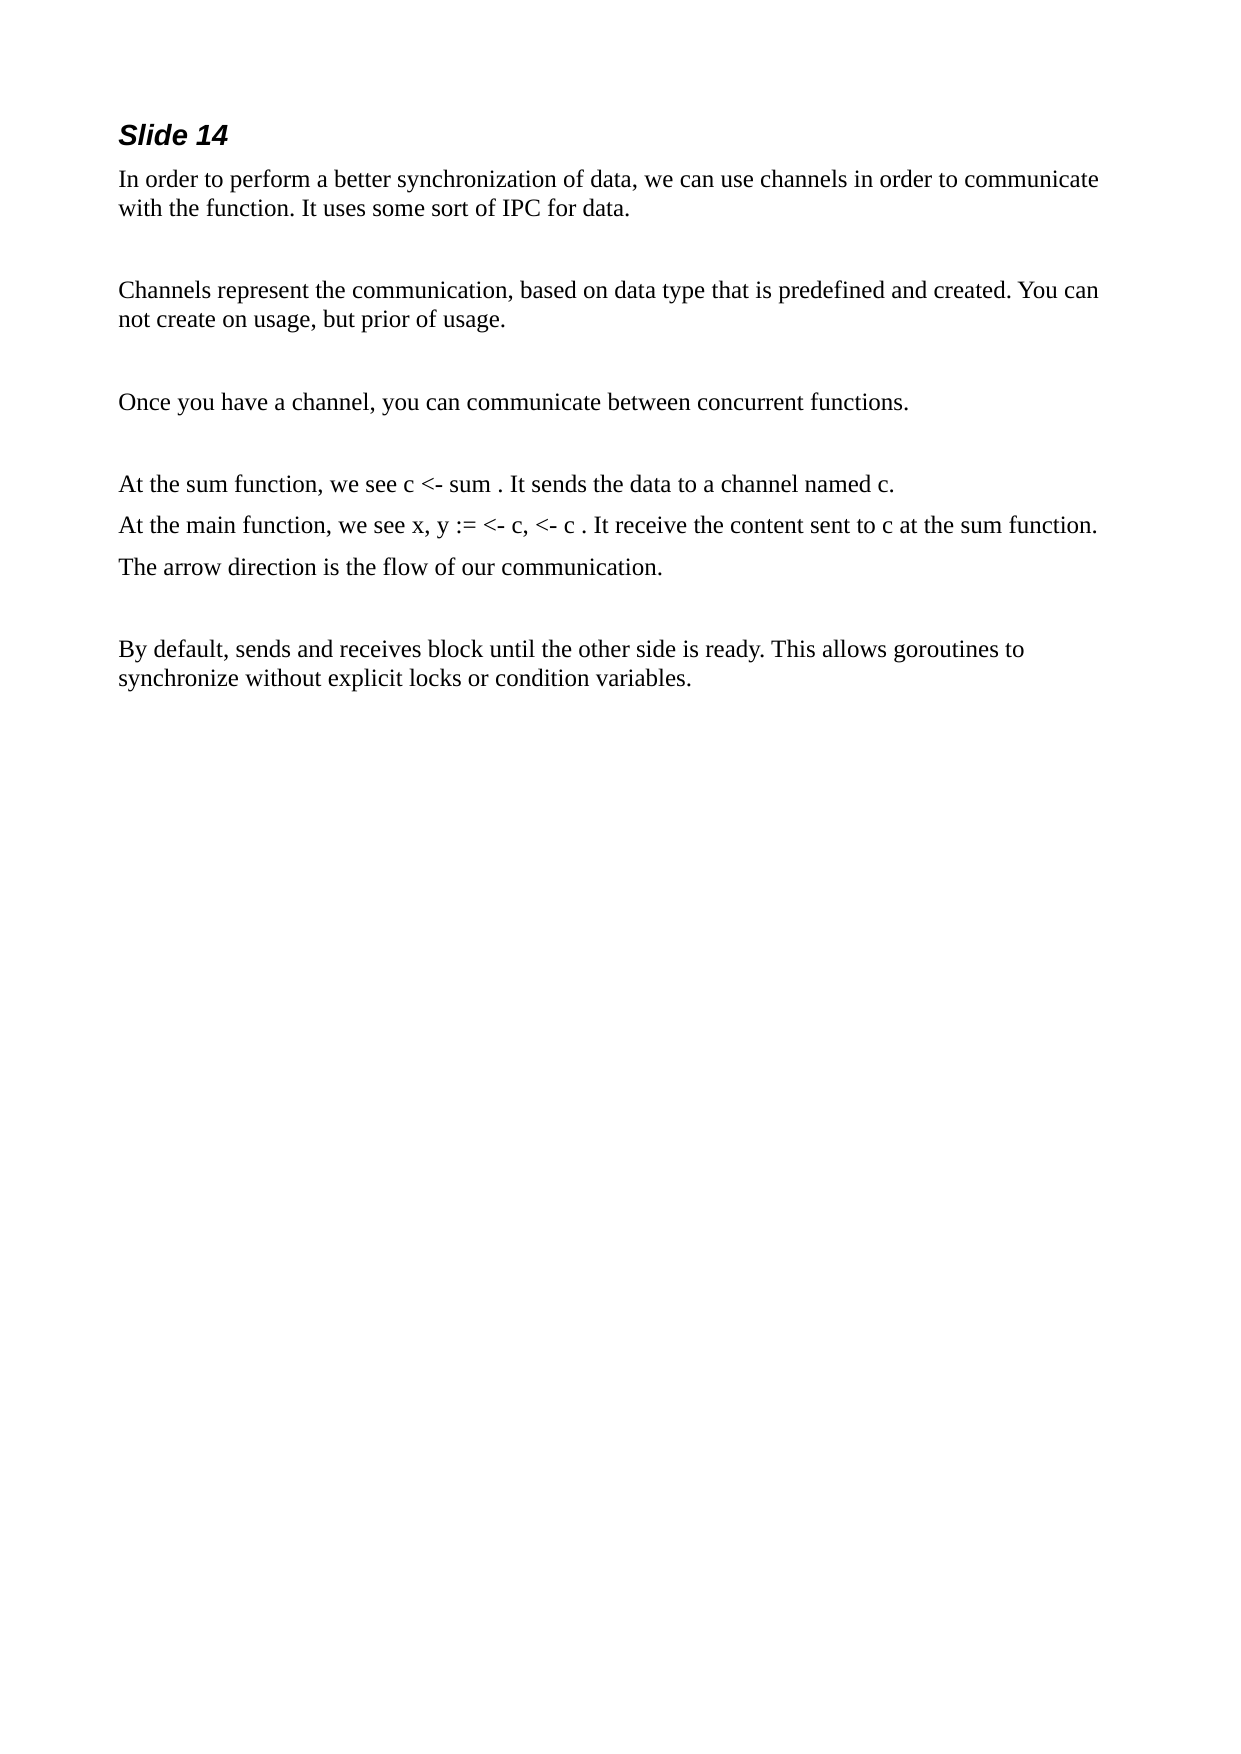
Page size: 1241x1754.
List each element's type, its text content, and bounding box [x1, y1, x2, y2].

text In order to perform a better synchronization of data, we can use channels in order to communicate with the function. It uses some sort of IPC for data. [118, 164, 1122, 222]
text At the sum function, we see c <- sum . It sends the data to a channel named c. [118, 469, 1122, 498]
subtitle Slide 14 [118, 118, 1122, 152]
text At the main function, we see x, y := <- c, <- c . It receive the content sent to c at the sum function. [118, 510, 1122, 539]
text By default, sends and receives block until the other side is ready. This allows goroutines to synchronize without explicit locks or condition variables. [118, 634, 1122, 692]
text Once you have a channel, you can communicate between concurrent functions. [118, 387, 1122, 415]
text Channels represent the communication, based on data type that is predefined and created. You can not create on usage, but prior of usage. [118, 275, 1122, 333]
text The arrow direction is the flow of our communication. [118, 552, 1122, 580]
